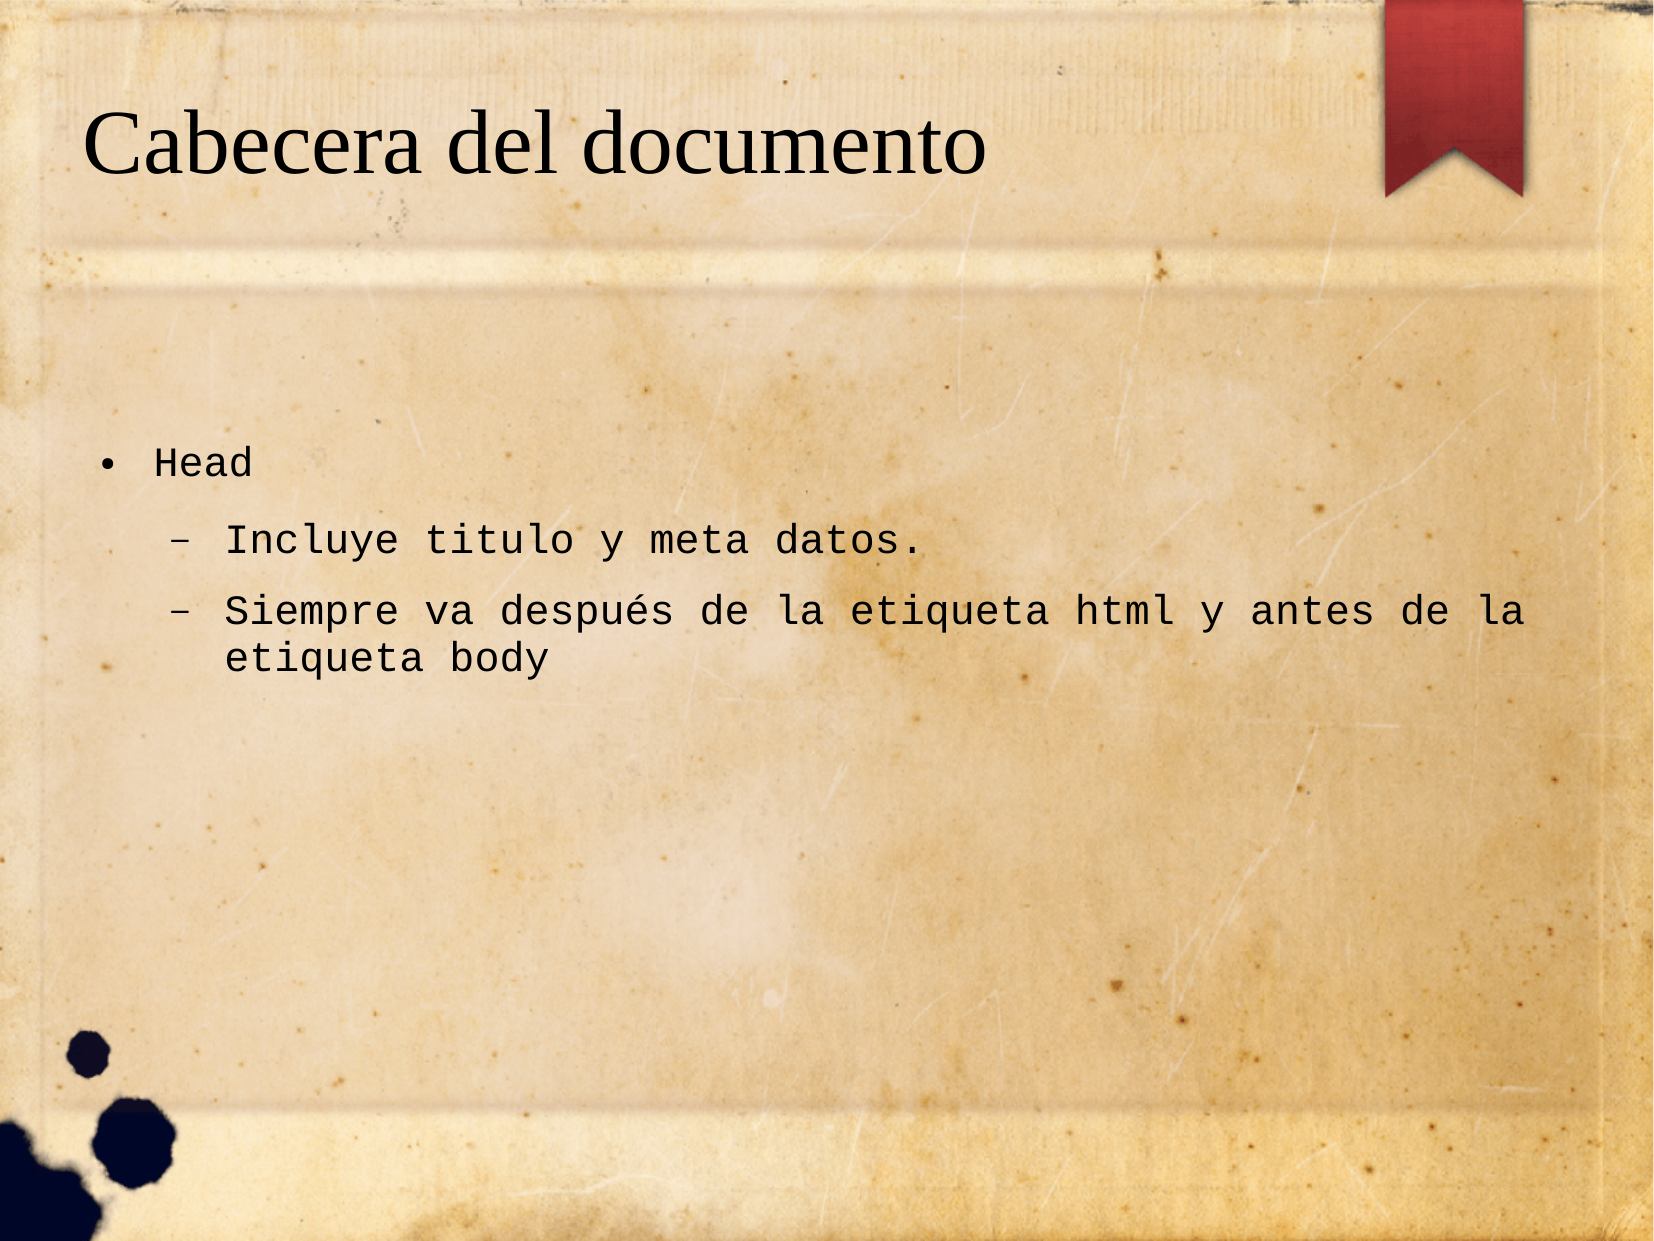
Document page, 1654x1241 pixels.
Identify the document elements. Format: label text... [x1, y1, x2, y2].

title Cabecera del documento [82, 49, 1347, 237]
picture [0, 0, 1654, 1241]
list Head Incluye titulo y meta datos. Siempre va después de la etiqueta html y antes de la etiqueta body [82, 290, 1538, 1010]
